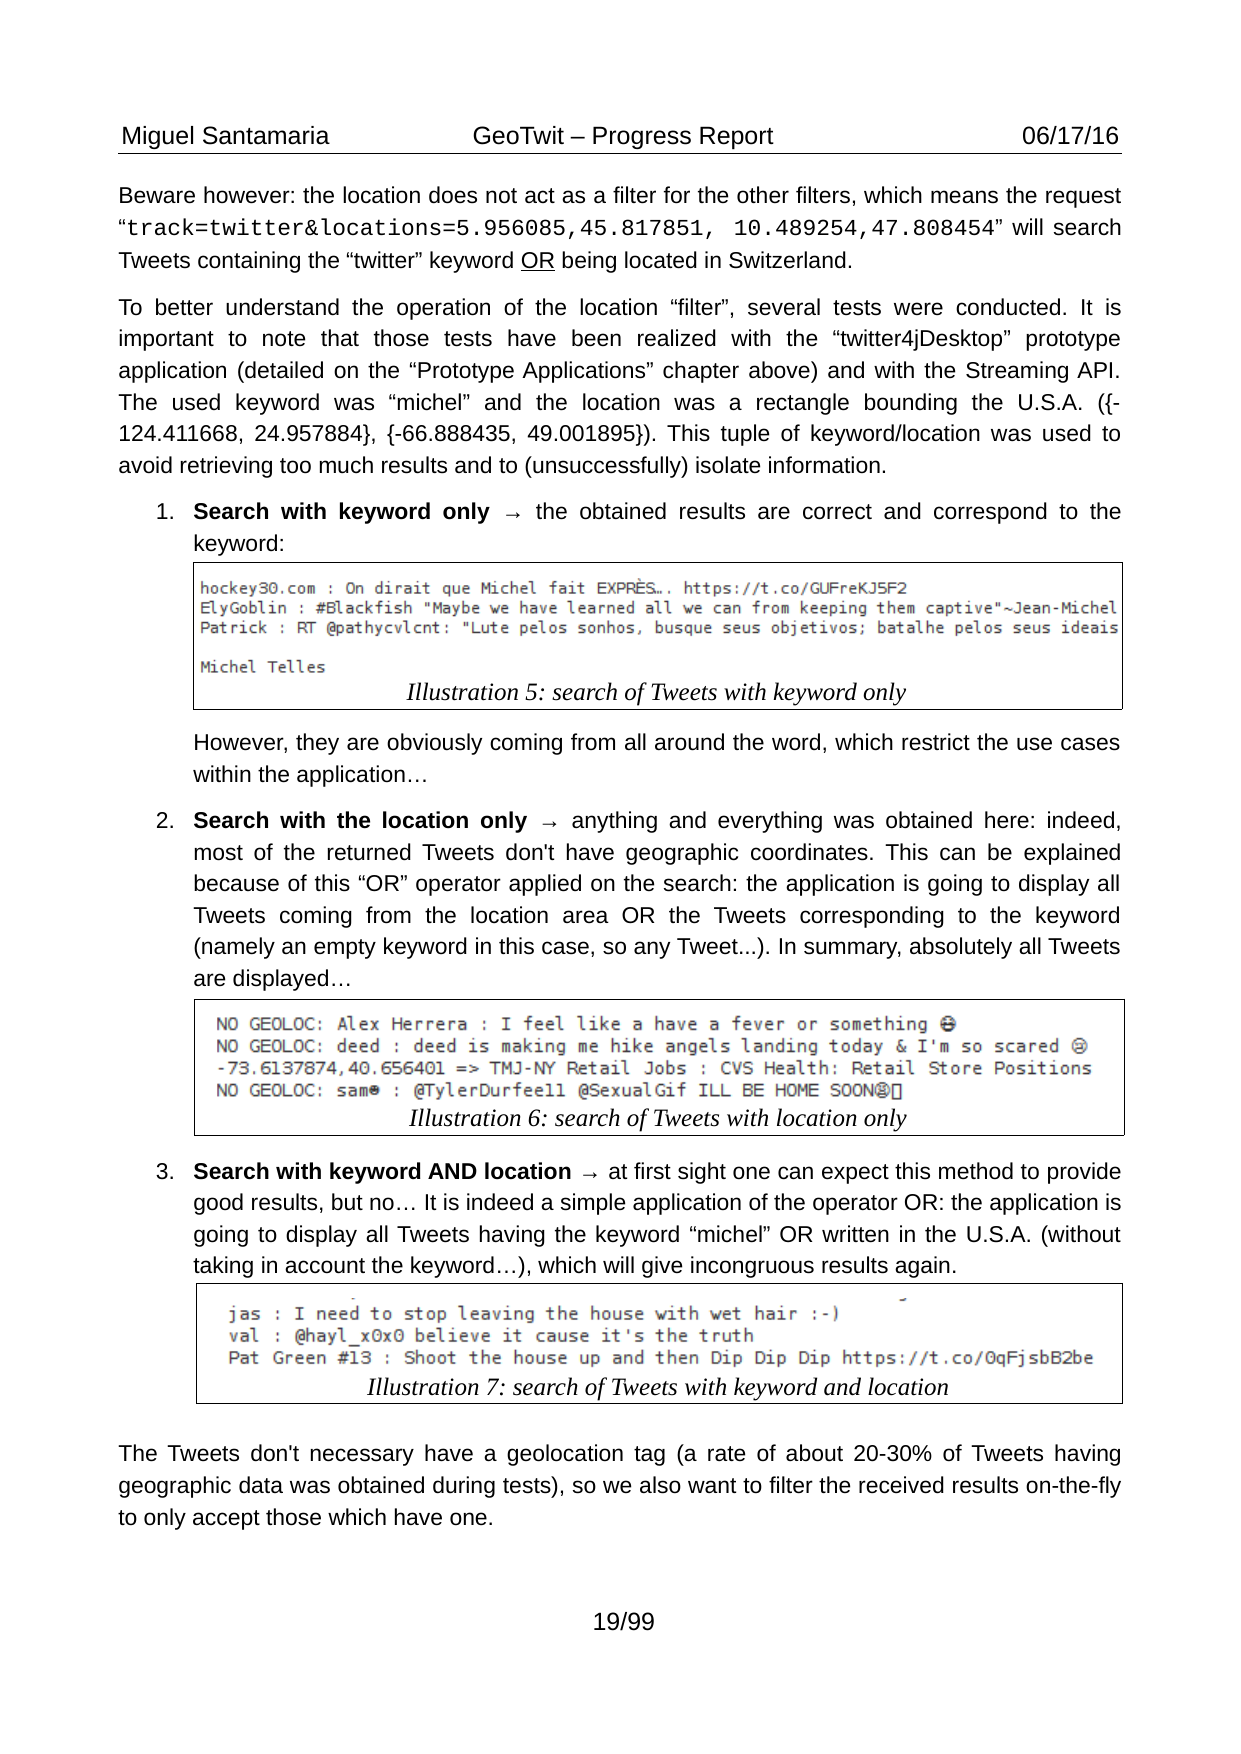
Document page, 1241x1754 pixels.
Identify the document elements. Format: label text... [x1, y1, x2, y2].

list Illustration 5: search of Tweets with keyword only [196, 677, 1119, 706]
picture [217, 1298, 1102, 1372]
text The Tweets don't necessary have a geolocation tag (a rate of about 20-30% of Tweets having geographic data was obtained during tests), so we also want to filter the received results on-the-fly to only accept those which have one. [118, 1440, 1122, 1530]
text Illustration 7: search of Tweets with keyword and location [199, 1372, 1119, 1401]
list Search with keyword only → the obtained results are correct and correspond to the keyword: [156, 498, 1122, 556]
text Beware however: the location does not act as a filter for the other filters, which means the request “track=twitter&locations=5.956085,45.817851, 10.489254,47.808454” will search Tweets containing the “twitter” keyword OR being located in Switzerland. [118, 182, 1122, 274]
picture [216, 1013, 1102, 1103]
list Search with keyword AND location → at first sight one can expect this method to provide good results, but no… It is indeed a simple application of the operator OR: the application is going to display all Tweets having the keyword “michel” OR written in the U.S.A. (without taking in account the keyword…), which will give incongruous results again. [156, 996, 1124, 1279]
list [194, 563, 1122, 709]
list However, they are obviously coming from all around the word, which restrict the use cases within the application… [156, 576, 1122, 787]
list Search with the location only → anything and everything was obtained here: indeed, most of the returned Tweets don't have geographic coordinates. This can be explained because of this “OR” operator applied on the search: the application is going to display all Tweets coming from the location area OR the Tweets corresponding to the keyword (namely an empty keyword in this case, so any Tweet...). In summary, absolutely all Tweets are displayed… [156, 807, 1122, 991]
text To better understand the operation of the location “filter”, several tests were conducted. It is important to note that those tests have been realized with the “twitter4jDesktop” prototype application (detailed on the “Prototype Applications” chapter above) and with the Streaming API. The used keyword was “michel” and the location was a rectangle bounding the U.S.A. ({-124.411668, 24.957884}, {-66.888435, 49.001895}). This tuple of keyword/location was used to avoid retrieving too much results and to (unsuccessfully) isolate information. [118, 294, 1122, 478]
picture [196, 577, 1119, 677]
list Illustration 6: search of Tweets with location only [197, 1103, 1121, 1132]
